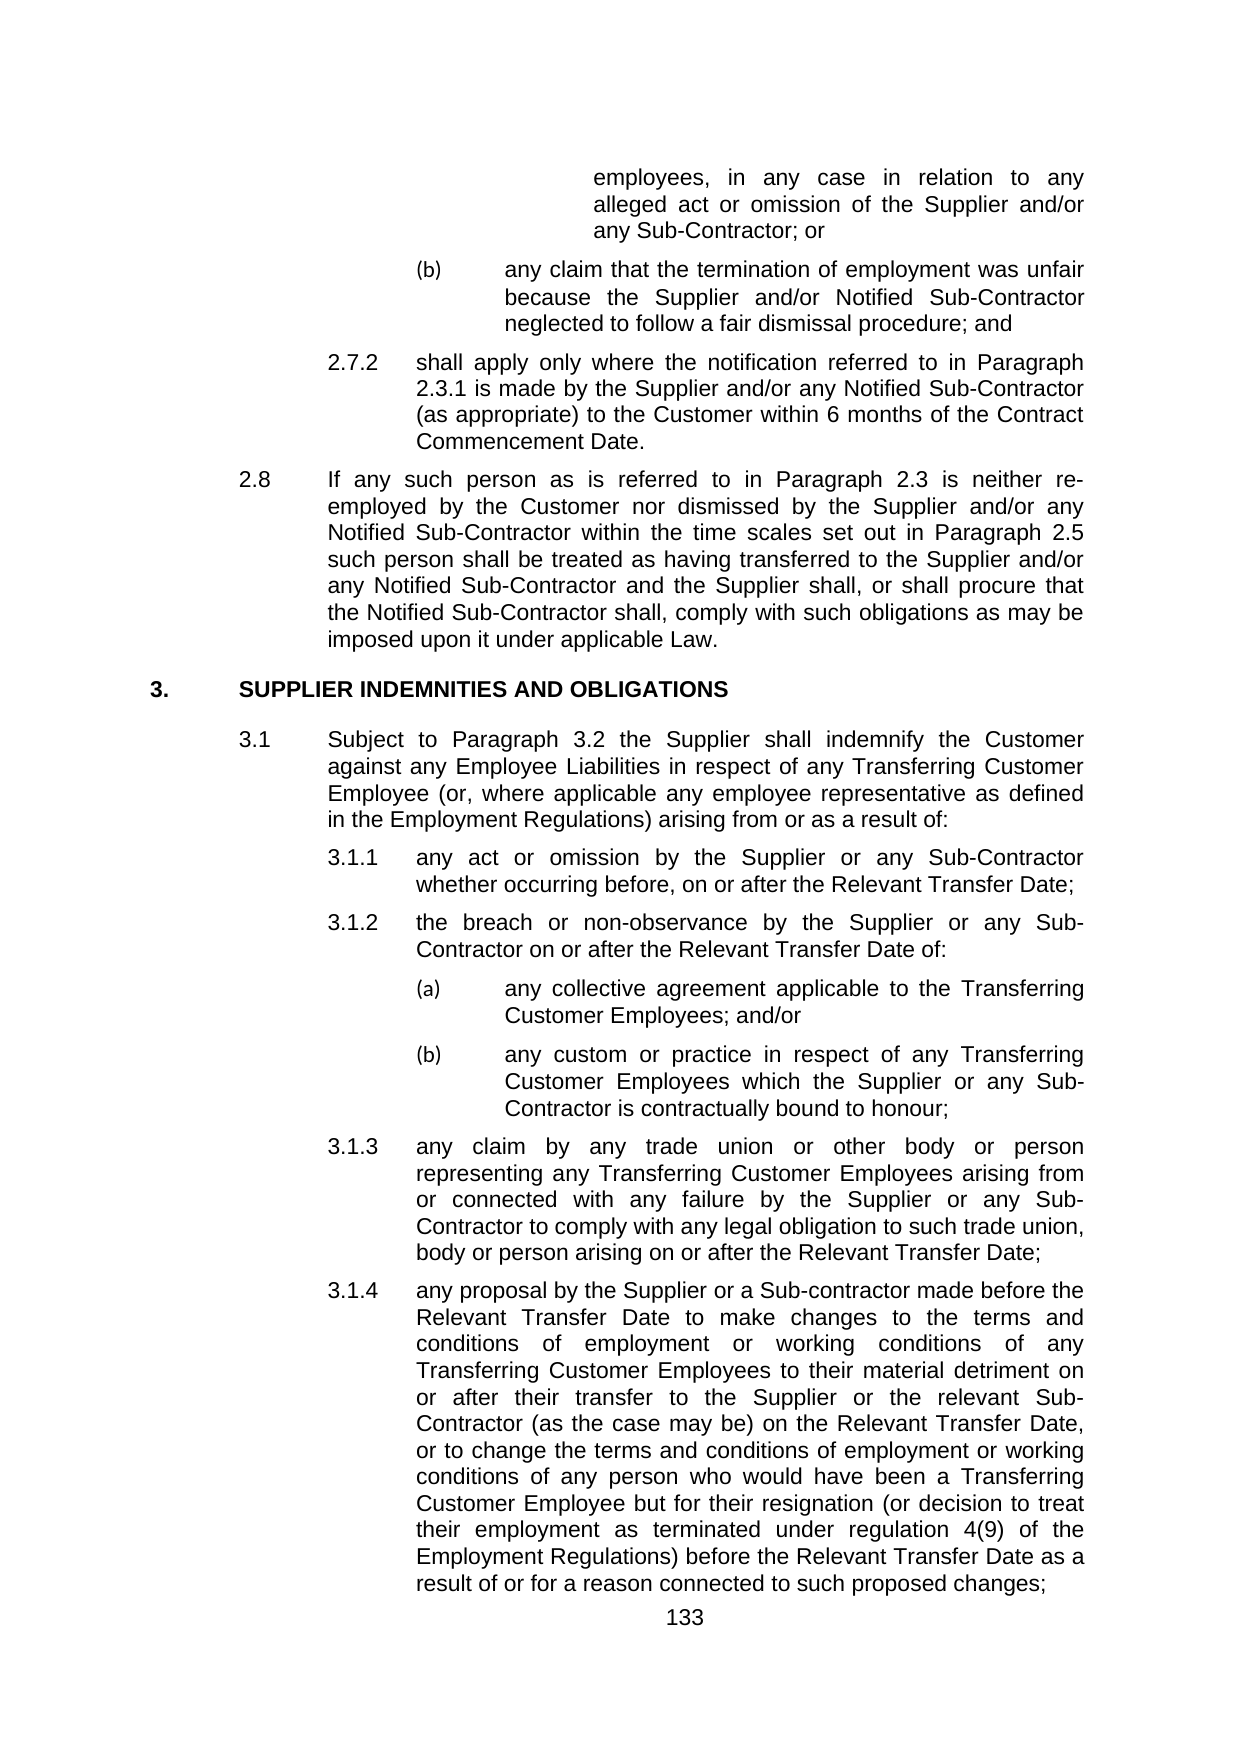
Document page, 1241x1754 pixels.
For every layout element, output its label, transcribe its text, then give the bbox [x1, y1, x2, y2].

list shall apply only where the notification referred to in Paragraph 2.3.1 is made by the Supplier and/or any Notified Sub-Contractor (as appropriate) to the Customer within 6 months of the Contract Commencement Date. [327, 348, 1085, 454]
list employees, in any case in relation to any alleged act or omission of the Supplier and/or any Sub-Contractor; or [504, 150, 1085, 244]
list any act or omission by the Supplier or any Sub-Contractor whether occurring before, on or after the Relevant Transfer Date; [327, 844, 1085, 897]
list If any such person as is referred to in Paragraph 2.3 is neither re-employed by the Customer nor dismissed by the Supplier and/or any Notified Sub-Contractor within the time scales set out in Paragraph 2.5 such person shall be treated as having transferred to the Supplier and/or any Notified Sub-Contractor and the Supplier shall, or shall procure that the Notified Sub-Contractor shall, comply with such obligations as may be imposed upon it under applicable Law. [239, 466, 1085, 652]
list Subject to Paragraph 3.2 the Supplier shall indemnify the Customer against any Employee Liabilities in respect of any Transferring Customer Employee (or, where applicable any employee representative as defined in the Employment Regulations) arising from or as a result of: [239, 726, 1085, 832]
list any proposal by the Supplier or a Sub-contractor made before the Relevant Transfer Date to make changes to the terms and conditions of employment or working conditions of any Transferring Customer Employees to their material detriment on or after their transfer to the Supplier or the relevant Sub-Contractor (as the case may be) on the Relevant Transfer Date, or to change the terms and conditions of employment or working conditions of any person who would have been a Transferring Customer Employee but for their resignation (or decision to treat their employment as terminated under regulation 4(9) of the Employment Regulations) before the Relevant Transfer Date as a result of or for a reason connected to such proposed changes; [327, 1277, 1085, 1596]
list any custom or practice in respect of any Transferring Customer Employees which the Supplier or any Sub-Contractor is contractually bound to honour; [416, 1040, 1085, 1121]
list any claim by any trade union or other body or person representing any Transferring Customer Employees arising from or connected with any failure by the Supplier or any Sub-Contractor to comply with any legal obligation to such trade union, body or person arising on or after the Relevant Transfer Date; [327, 1133, 1085, 1266]
list any claim that the termination of employment was unfair because the Supplier and/or Notified Sub-Contractor neglected to follow a fair dismissal procedure; and [416, 256, 1085, 337]
list any collective agreement applicable to the Transferring Customer Employees; and/or [416, 974, 1085, 1028]
list the breach or non-observance by the Supplier or any Sub-Contractor on or after the Relevant Transfer Date of: [327, 909, 1085, 962]
list SUPPLIER INDEMNITIES AND OBLIGATIONS [150, 676, 1090, 702]
